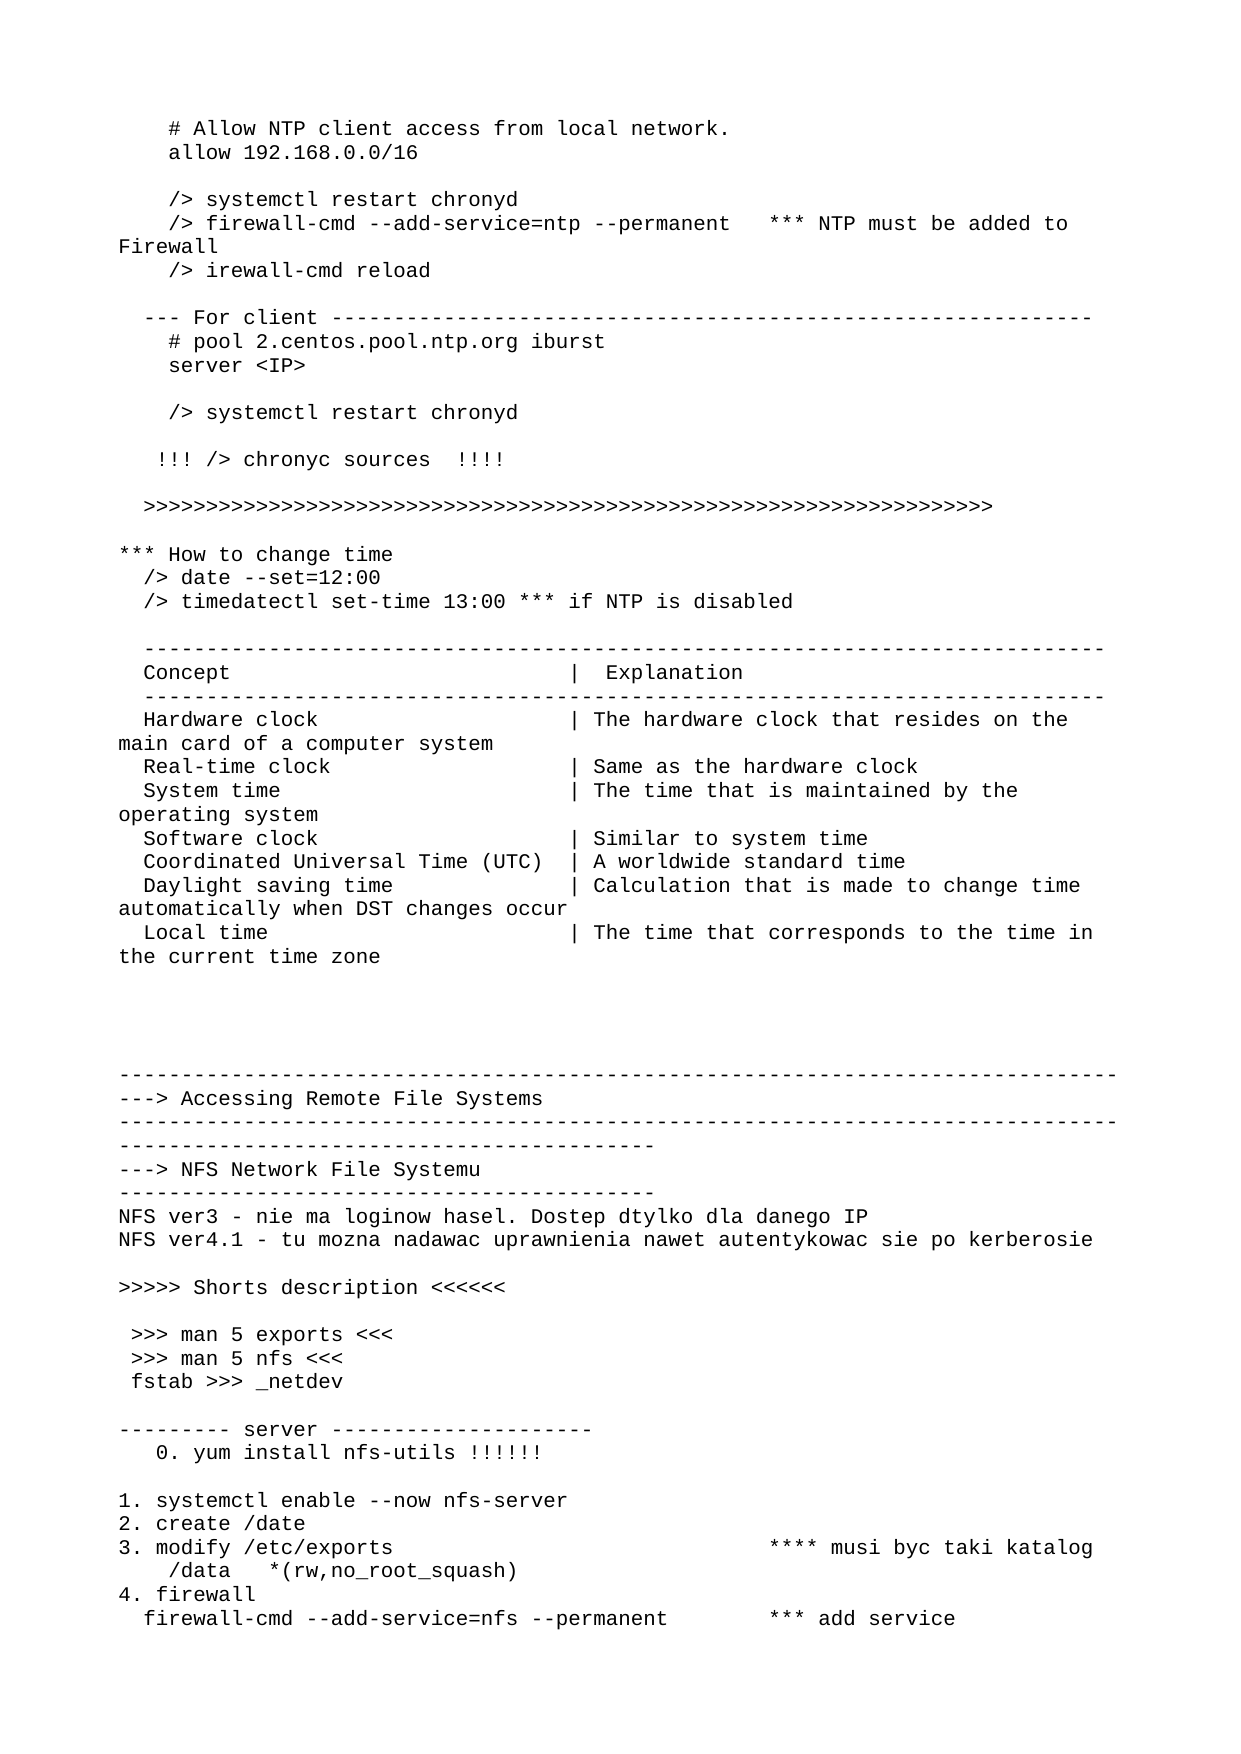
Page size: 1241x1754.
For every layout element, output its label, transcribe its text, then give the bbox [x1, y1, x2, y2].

text 0. yum install nfs-utils !!!!!! [118, 1442, 1122, 1466]
text NFS ver4.1 - tu mozna nadawac uprawnienia nawet autentykowac sie po kerberosie [118, 1229, 1122, 1253]
text Software clock | Similar to system time [118, 827, 1122, 851]
text >>>>>>>>>>>>>>>>>>>>>>>>>>>>>>>>>>>>>>>>>>>>>>>>>>>>>>>>>>>>>>>>>>>> [118, 496, 1122, 520]
text -------------------------------------------------------------------------------- [118, 1111, 1122, 1135]
text firewall-cmd --add-service=nfs --permanent *** add service [118, 1608, 1122, 1631]
text /> systemctl restart chronyd [118, 189, 1122, 213]
text --- For client ------------------------------------------------------------- [118, 307, 1122, 331]
text Local time | The time that corresponds to the time in the current time zone [118, 922, 1122, 969]
text >>> man 5 nfs <<< [118, 1348, 1122, 1371]
text -------------------------------------------------------------------------------- [118, 1064, 1122, 1088]
text /> systemctl restart chronyd [118, 402, 1122, 426]
text *** How to change time [118, 544, 1122, 567]
text # Allow NTP client access from local network. [118, 118, 1122, 142]
text /> date --set=12:00 [118, 567, 1122, 591]
text /> irewall-cmd reload [118, 260, 1122, 284]
text server <IP> [118, 354, 1122, 378]
text System time | The time that is maintained by the operating system [118, 780, 1122, 827]
text /data *(rw,no_root_squash) [118, 1561, 1122, 1584]
text /> timedatectl set-time 13:00 *** if NTP is disabled [118, 591, 1122, 615]
text fstab >>> _netdev [118, 1371, 1122, 1395]
text 3. modify /etc/exports **** musi byc taki katalog [118, 1537, 1122, 1561]
text # pool 2.centos.pool.ntp.org iburst [118, 331, 1122, 354]
text 2. create /date [118, 1513, 1122, 1537]
text 4. firewall [118, 1584, 1122, 1608]
text ----------------------------------------------------------------------------- [118, 638, 1122, 662]
text ---> Accessing Remote File Systems [118, 1088, 1122, 1111]
text Coordinated Universal Time (UTC) | A worldwide standard time [118, 851, 1122, 875]
text Concept | Explanation [118, 662, 1122, 686]
text Hardware clock | The hardware clock that resides on the main card of a computer system [118, 709, 1122, 757]
text ------------------------------------------- [118, 1182, 1122, 1206]
text !!! /> chronyc sources !!!! [118, 449, 1122, 473]
text Real-time clock | Same as the hardware clock [118, 757, 1122, 780]
text ----------------------------------------------------------------------------- [118, 686, 1122, 709]
text NFS ver3 - nie ma loginow hasel. Dostep dtylko dla danego IP [118, 1206, 1122, 1229]
text >>> man 5 exports <<< [118, 1324, 1122, 1348]
text --------- server --------------------- [118, 1419, 1122, 1442]
text >>>>> Shorts description <<<<<< [118, 1277, 1122, 1300]
text 1. systemctl enable --now nfs-server [118, 1489, 1122, 1513]
text /> firewall-cmd --add-service=ntp --permanent *** NTP must be added to Firewall [118, 213, 1122, 260]
text allow 192.168.0.0/16 [118, 142, 1122, 165]
text Daylight saving time | Calculation that is made to change time automatically when DST changes occur [118, 875, 1122, 922]
text ------------------------------------------- [118, 1135, 1122, 1158]
text ---> NFS Network File Systemu [118, 1158, 1122, 1182]
